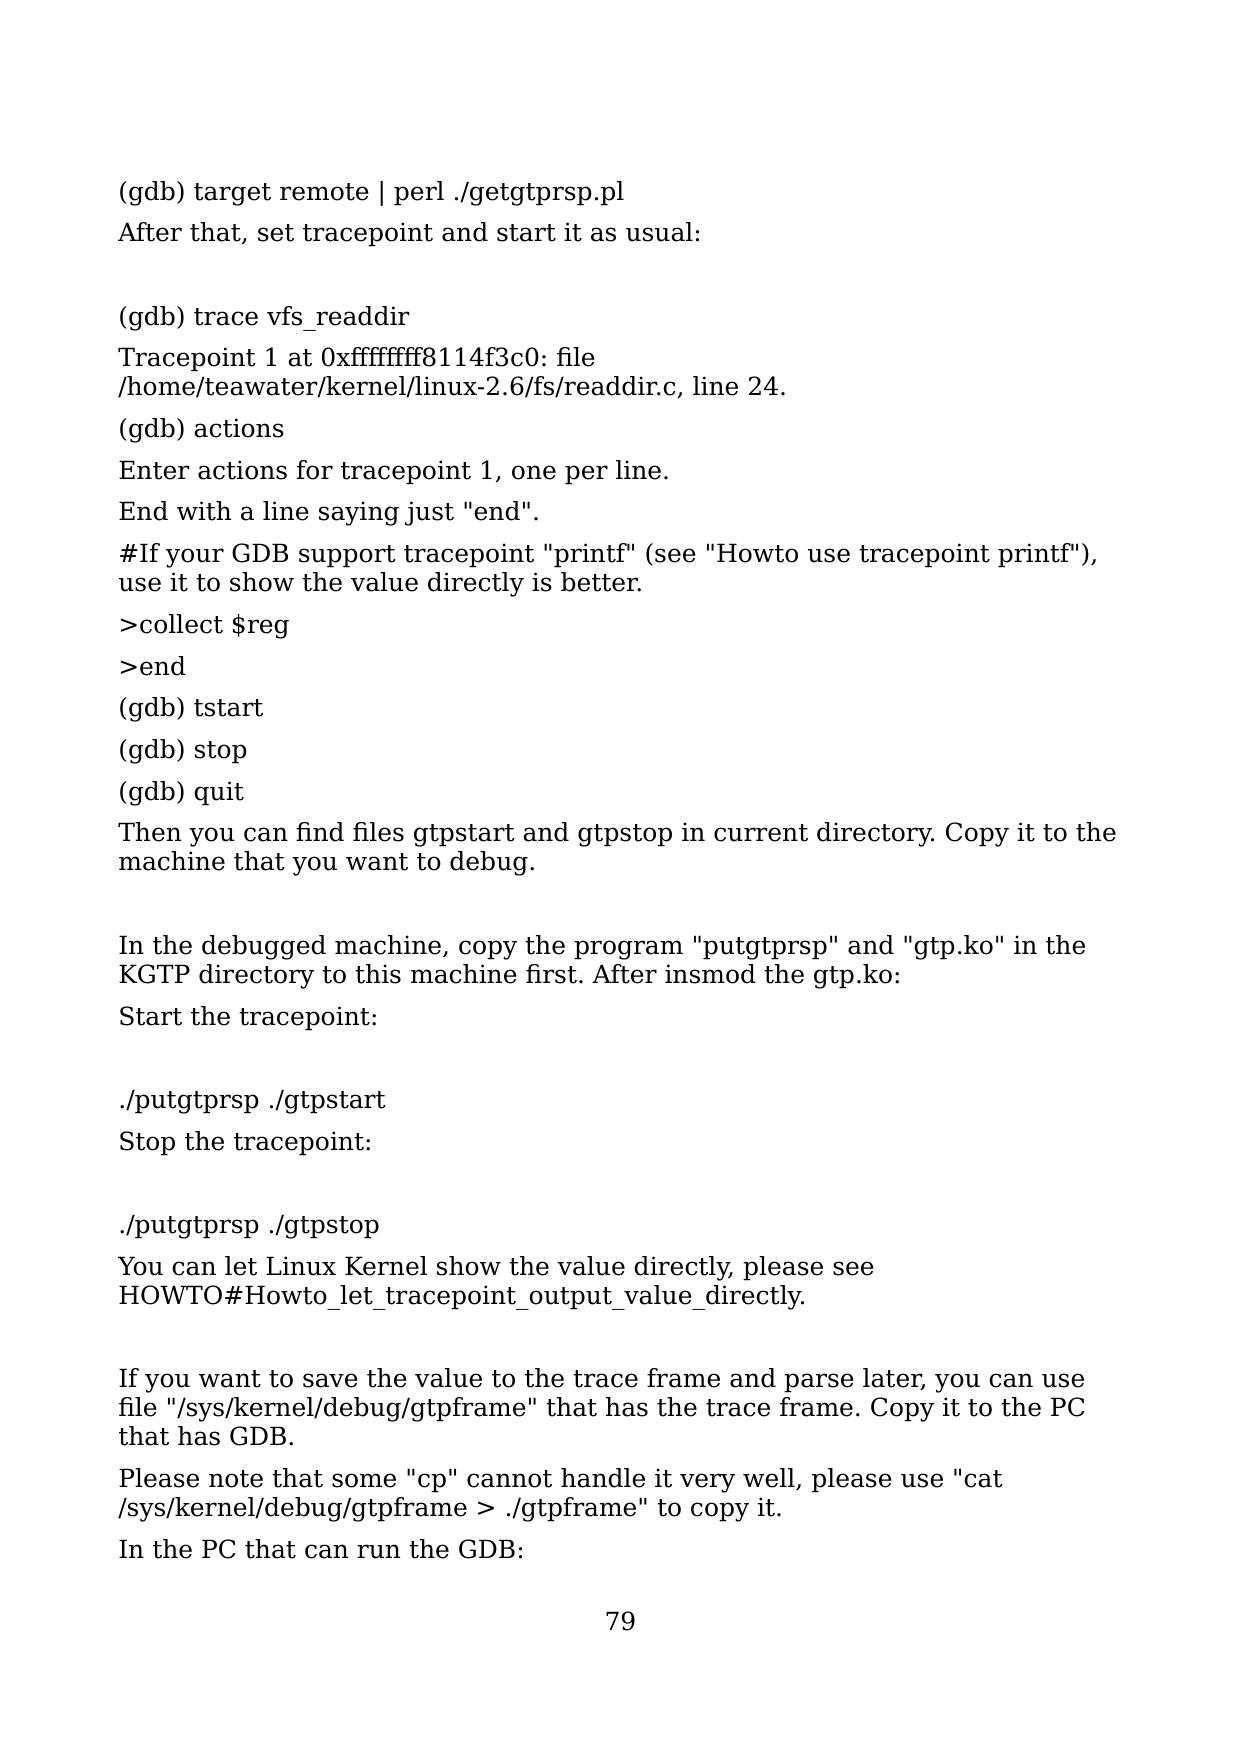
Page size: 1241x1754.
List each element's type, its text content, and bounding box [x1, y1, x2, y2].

text Stop the tracepoint: [118, 1127, 1122, 1156]
text (gdb) trace vfs_readdir [118, 302, 1122, 331]
text ./putgtprsp ./gtpstart [118, 1085, 1122, 1114]
text (gdb) target remote | perl ./getgtprsp.pl [118, 177, 1122, 206]
text Please note that some "cp" cannot handle it very well, please use "cat /sys/kernel/debug/gtpframe > ./gtpframe" to copy it. [118, 1464, 1122, 1523]
text Enter actions for tracepoint 1, one per line. [118, 456, 1122, 485]
text End with a line saying just "end". [118, 498, 1122, 527]
text In the PC that can run the GDB: [118, 1535, 1122, 1564]
text #If your GDB support tracepoint "printf" (see "Howto use tracepoint printf"), use it to show the value directly is better. [118, 539, 1122, 598]
text >end [118, 652, 1122, 681]
text (gdb) actions [118, 414, 1122, 443]
text (gdb) stop [118, 735, 1122, 764]
text (gdb) tstart [118, 693, 1122, 723]
text ./putgtprsp ./gtpstop [118, 1210, 1122, 1239]
text In the debugged machine, copy the program "putgtprsp" and "gtp.ko" in the KGTP directory to this machine first. After insmod the gtp.ko: [118, 931, 1122, 989]
text (gdb) quit [118, 777, 1122, 806]
text Tracepoint 1 at 0xffffffff8114f3c0: file /home/teawater/kernel/linux-2.6/fs/readdir.c, line 24. [118, 343, 1122, 402]
text >collect $reg [118, 610, 1122, 639]
text Then you can find files gtpstart and gtpstop in current directory. Copy it to the machine that you want to debug. [118, 818, 1122, 877]
text If you want to save the value to the trace frame and parse later, you can use file "/sys/kernel/debug/gtpframe" that has the trace frame. Copy it to the PC that has GDB. [118, 1364, 1122, 1452]
text You can let Linux Kernel show the value directly, please see HOWTO#Howto_let_tracepoint_output_value_directly. [118, 1252, 1122, 1310]
text After that, set tracepoint and start it as usual: [118, 218, 1122, 248]
text Start the tracepoint: [118, 1002, 1122, 1031]
